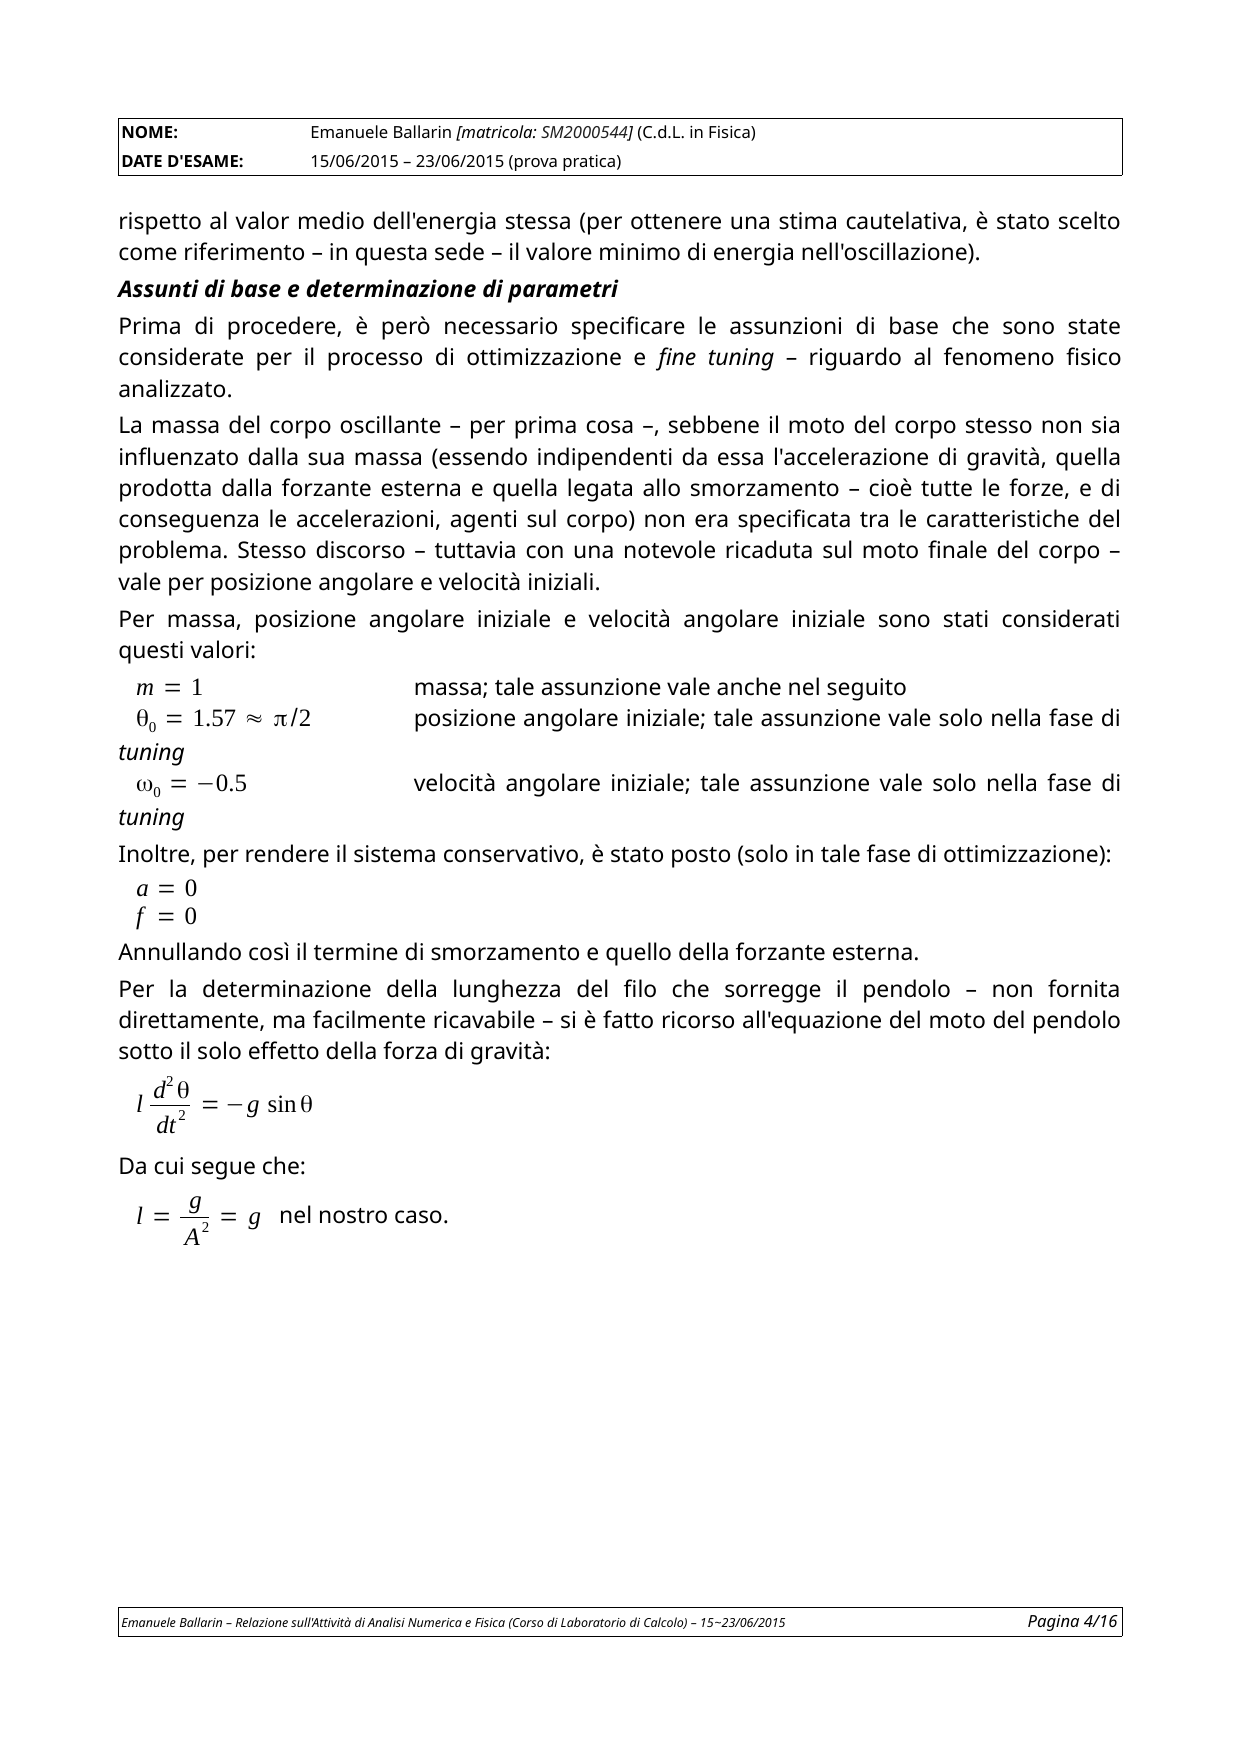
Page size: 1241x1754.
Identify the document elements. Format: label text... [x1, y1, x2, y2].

text Annullando così il termine di smorzamento e quello della forzante esterna. [118, 936, 1122, 967]
text Inoltre, per rendere il sistema conservativo, è stato posto (solo in tale fase di ottimizzazione): [118, 838, 1122, 869]
text rispetto al valor medio dell'energia stessa (per ottenere una stima cautelativa, è stato scelto come riferimento – in questa sede – il valore minimo di energia nell'oscillazione). [118, 205, 1122, 267]
text La massa del corpo oscillante – per prima cosa –, sebbene il moto del corpo stesso non sia influenzato dalla sua massa (essendo indipendenti da essa l'accelerazione di gravità, quella prodotta dalla forzante esterna e quella legata allo smorzamento – cioè tutte le forze, e di conseguenza le accelerazioni, agenti sul corpo) non era specificata tra le caratteristiche del problema. Stesso discorso – tuttavia con una notevole ricaduta sul moto finale del corpo – vale per posizione angolare e velocità iniziali. [118, 409, 1122, 597]
text Da cui segue che: [118, 1150, 1122, 1181]
text velocità angolare iniziale; tale assunzione vale solo nella fase di tuning [118, 767, 1122, 832]
text Per la determinazione della lunghezza del filo che sorregge il pendolo – non fornita direttamente, ma facilmente ricavabile – si è fatto ricorso all'equazione del moto del pendolo sotto il solo effetto della forza di gravità: [118, 973, 1122, 1067]
text Assunti di base e determinazione di parametri [118, 273, 1122, 304]
text Prima di procedere, è però necessario specificare le assunzioni di base che sono state considerate per il processo di ottimizzazione e fine tuning – riguardo al fenomeno fisico analizzato. [118, 310, 1122, 404]
text posizione angolare iniziale; tale assunzione vale solo nella fase di tuning [118, 702, 1122, 767]
text massa; tale assunzione vale anche nel seguito [118, 671, 1122, 702]
text Per massa, posizione angolare iniziale e velocità angolare iniziale sono stati considerati questi valori: [118, 603, 1122, 665]
text nel nostro caso. [118, 1187, 1122, 1250]
